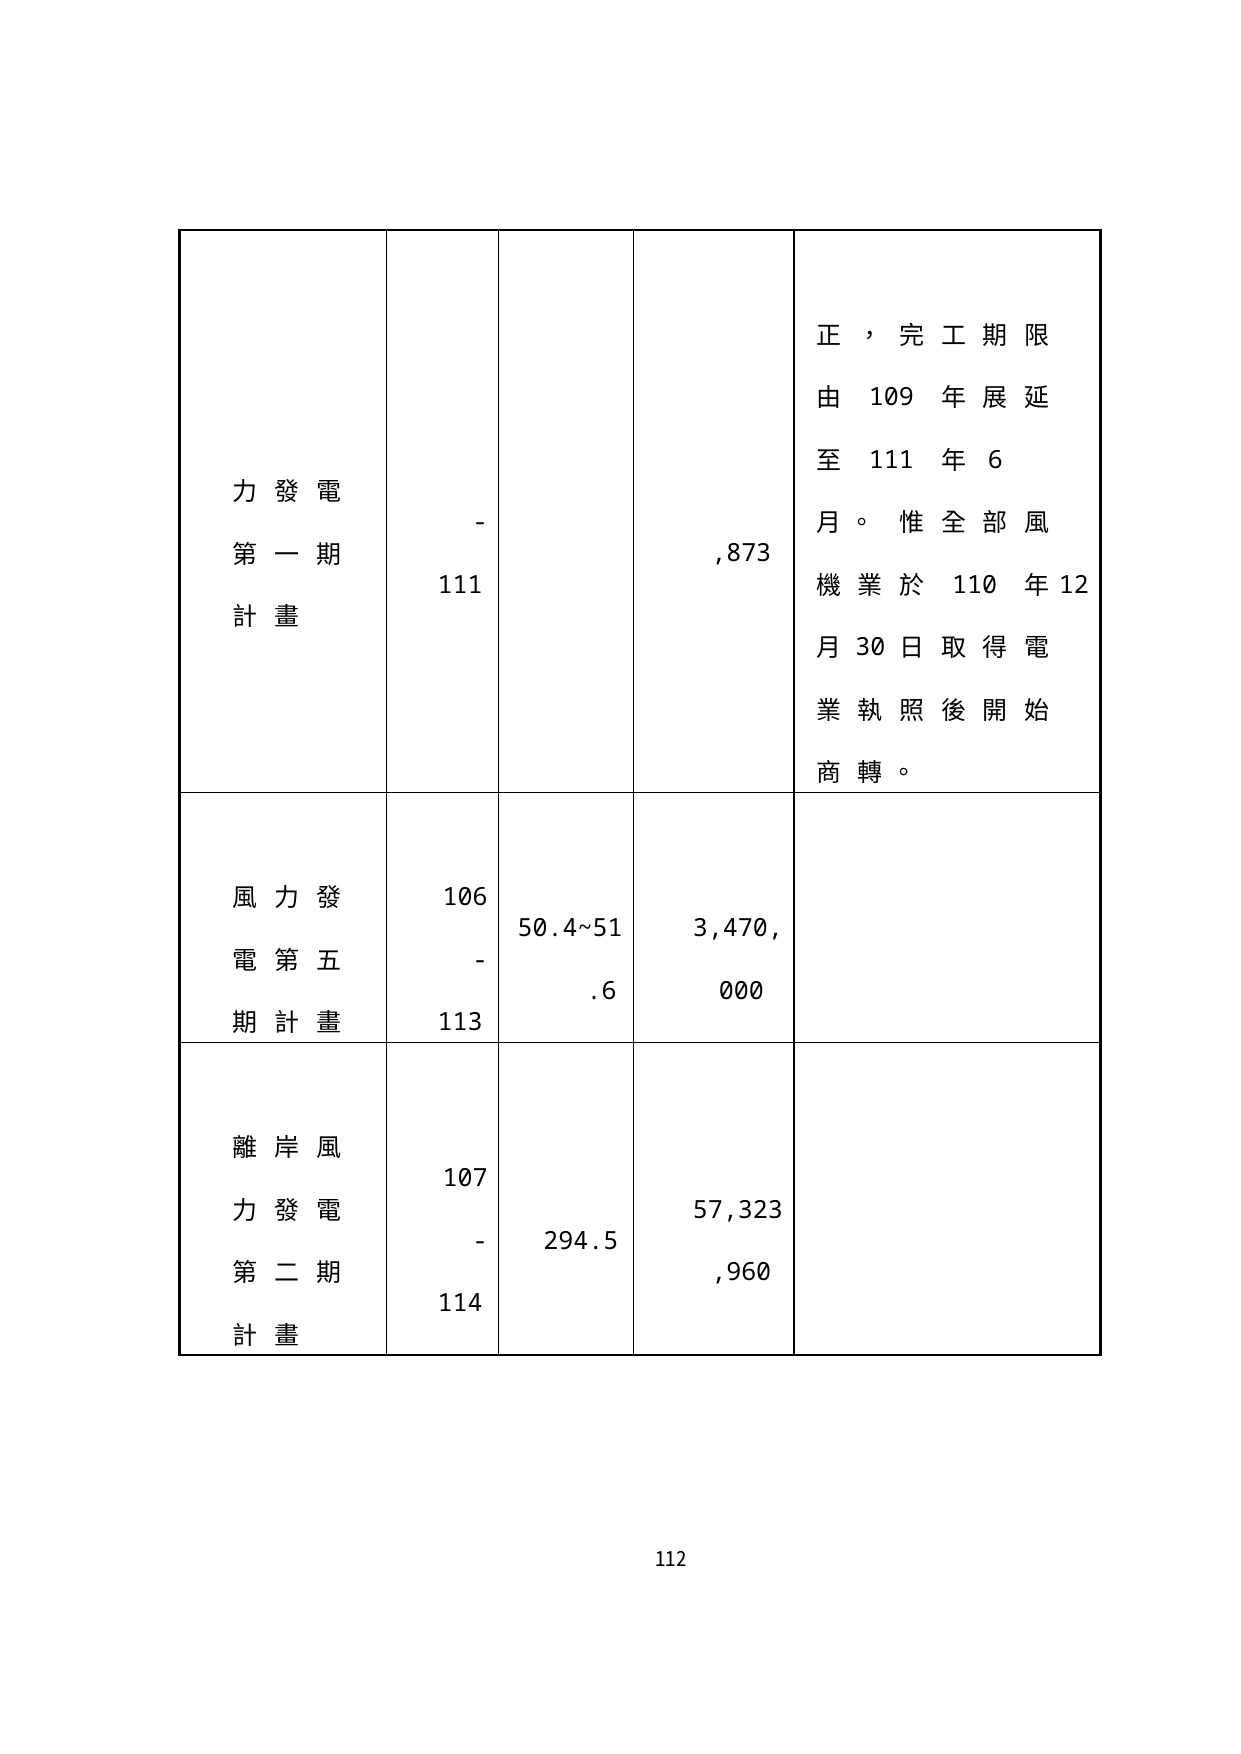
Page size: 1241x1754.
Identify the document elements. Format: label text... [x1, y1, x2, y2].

table_cell ,873 [634, 231, 793, 792]
table_cell 3,470,000 [634, 793, 793, 1042]
table_cell 107-114 [387, 1043, 498, 1354]
table_cell [795, 1043, 1099, 1354]
table_cell 正，完工期限由109年展延至111年6月。惟全部風機業於110年12月30日取得電業執照後開始商轉。 [795, 231, 1099, 792]
table_cell 294.5 [499, 1043, 633, 1354]
table_cell [795, 793, 1099, 1042]
table_cell 離岸風力發電第二期計畫 [181, 1043, 386, 1354]
table_cell 風力發電第五期計畫 [181, 793, 386, 1042]
table_cell [499, 231, 633, 792]
table_cell 力發電第一期計畫 [181, 231, 386, 792]
table_cell 111 [387, 231, 498, 792]
table_cell 50.4~51.6 [499, 793, 633, 1042]
table_cell 57,323,960 [634, 1043, 793, 1354]
table_cell 106-113 [387, 793, 498, 1042]
